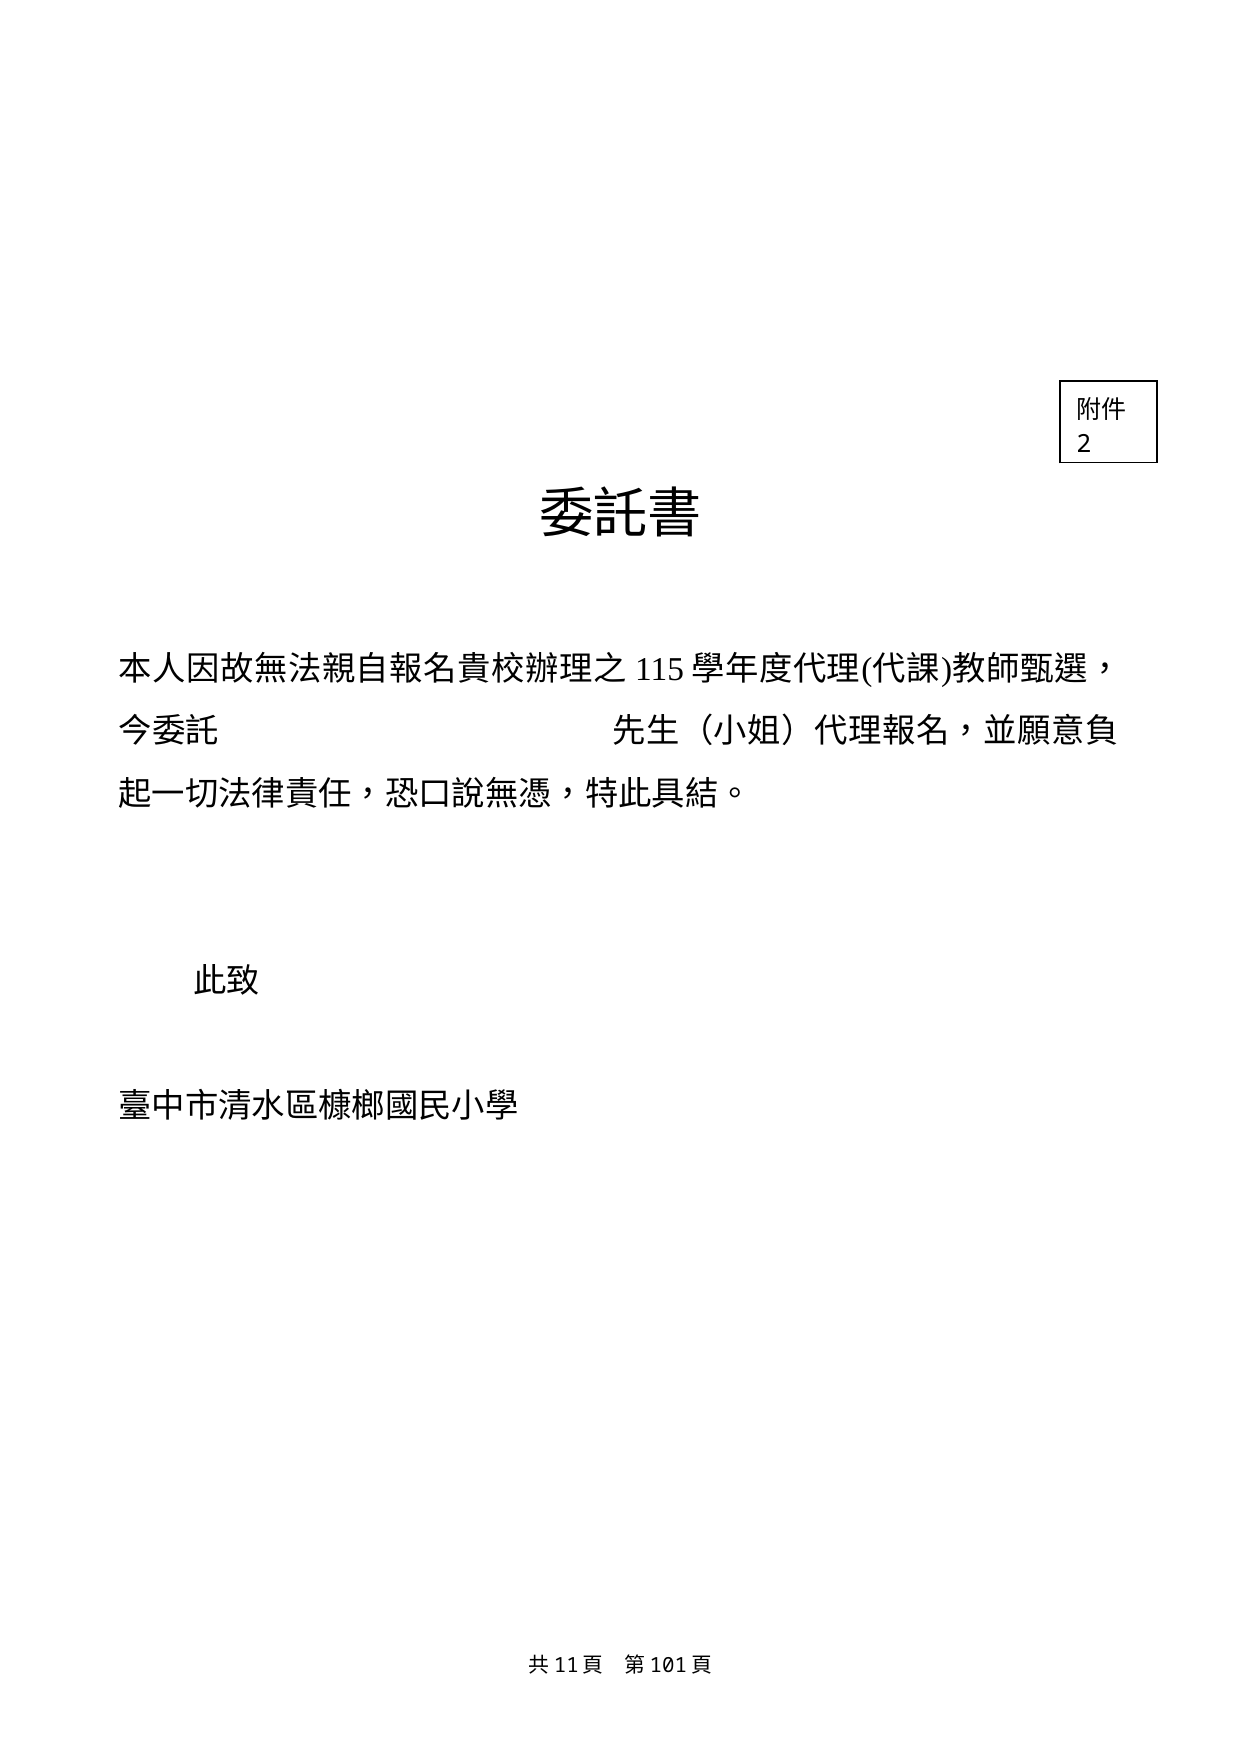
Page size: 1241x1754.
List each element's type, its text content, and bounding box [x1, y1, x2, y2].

text 臺中市清水區槺榔國民小學 [118, 1061, 1122, 1124]
text 委託書 [118, 436, 1122, 561]
text 委託書 [1061, 382, 1156, 462]
text 本人因故無法親自報名貴校辦理之115學年度代理(代課)教師甄選，今委託 先生（小姐）代理報名，並願意負起一切法律責任，恐口說無憑，特此具結。 [118, 624, 1122, 811]
text 此致 [118, 936, 1122, 999]
text 附件2 [1076, 389, 1141, 454]
